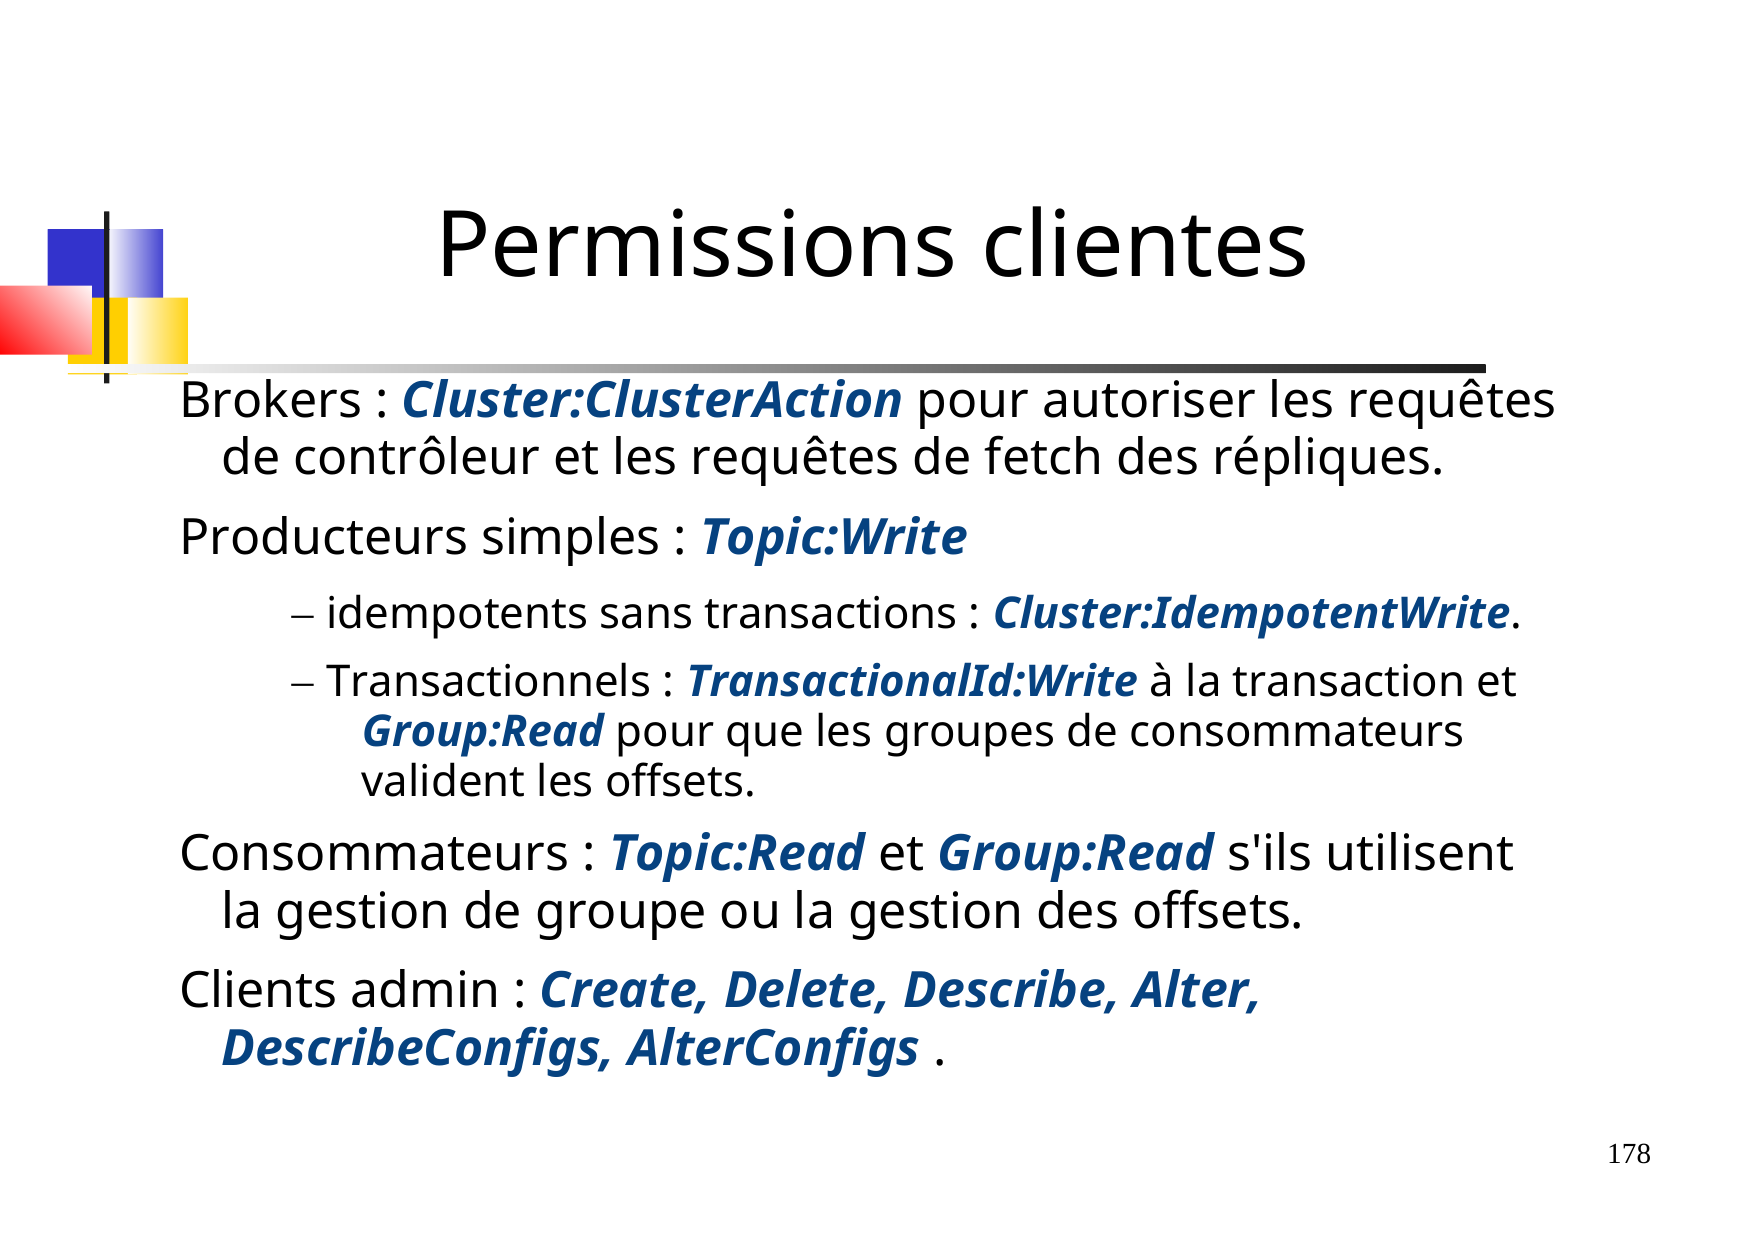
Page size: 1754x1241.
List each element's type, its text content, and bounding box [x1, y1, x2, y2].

list Brokers : Cluster:ClusterAction pour autoriser les requêtes de contrôleur et les requêtes de fetch des répliques. Producteurs simples : Topic:Write idempotents sans transactions : Cluster:IdempotentWrite. Transactionnels : TransactionalId:Write à la transaction et Group:Read pour que les groupes de consommateurs valident les offsets. Consommateurs : Topic:Read et Group:Read s'ils utilisent la gestion de groupe ou la gestion des offsets. Clients admin : Create, Delete, Describe, Alter, DescribeConfigs, AlterConfigs . [179, 371, 1567, 1091]
title Permissions clientes [179, 139, 1567, 351]
